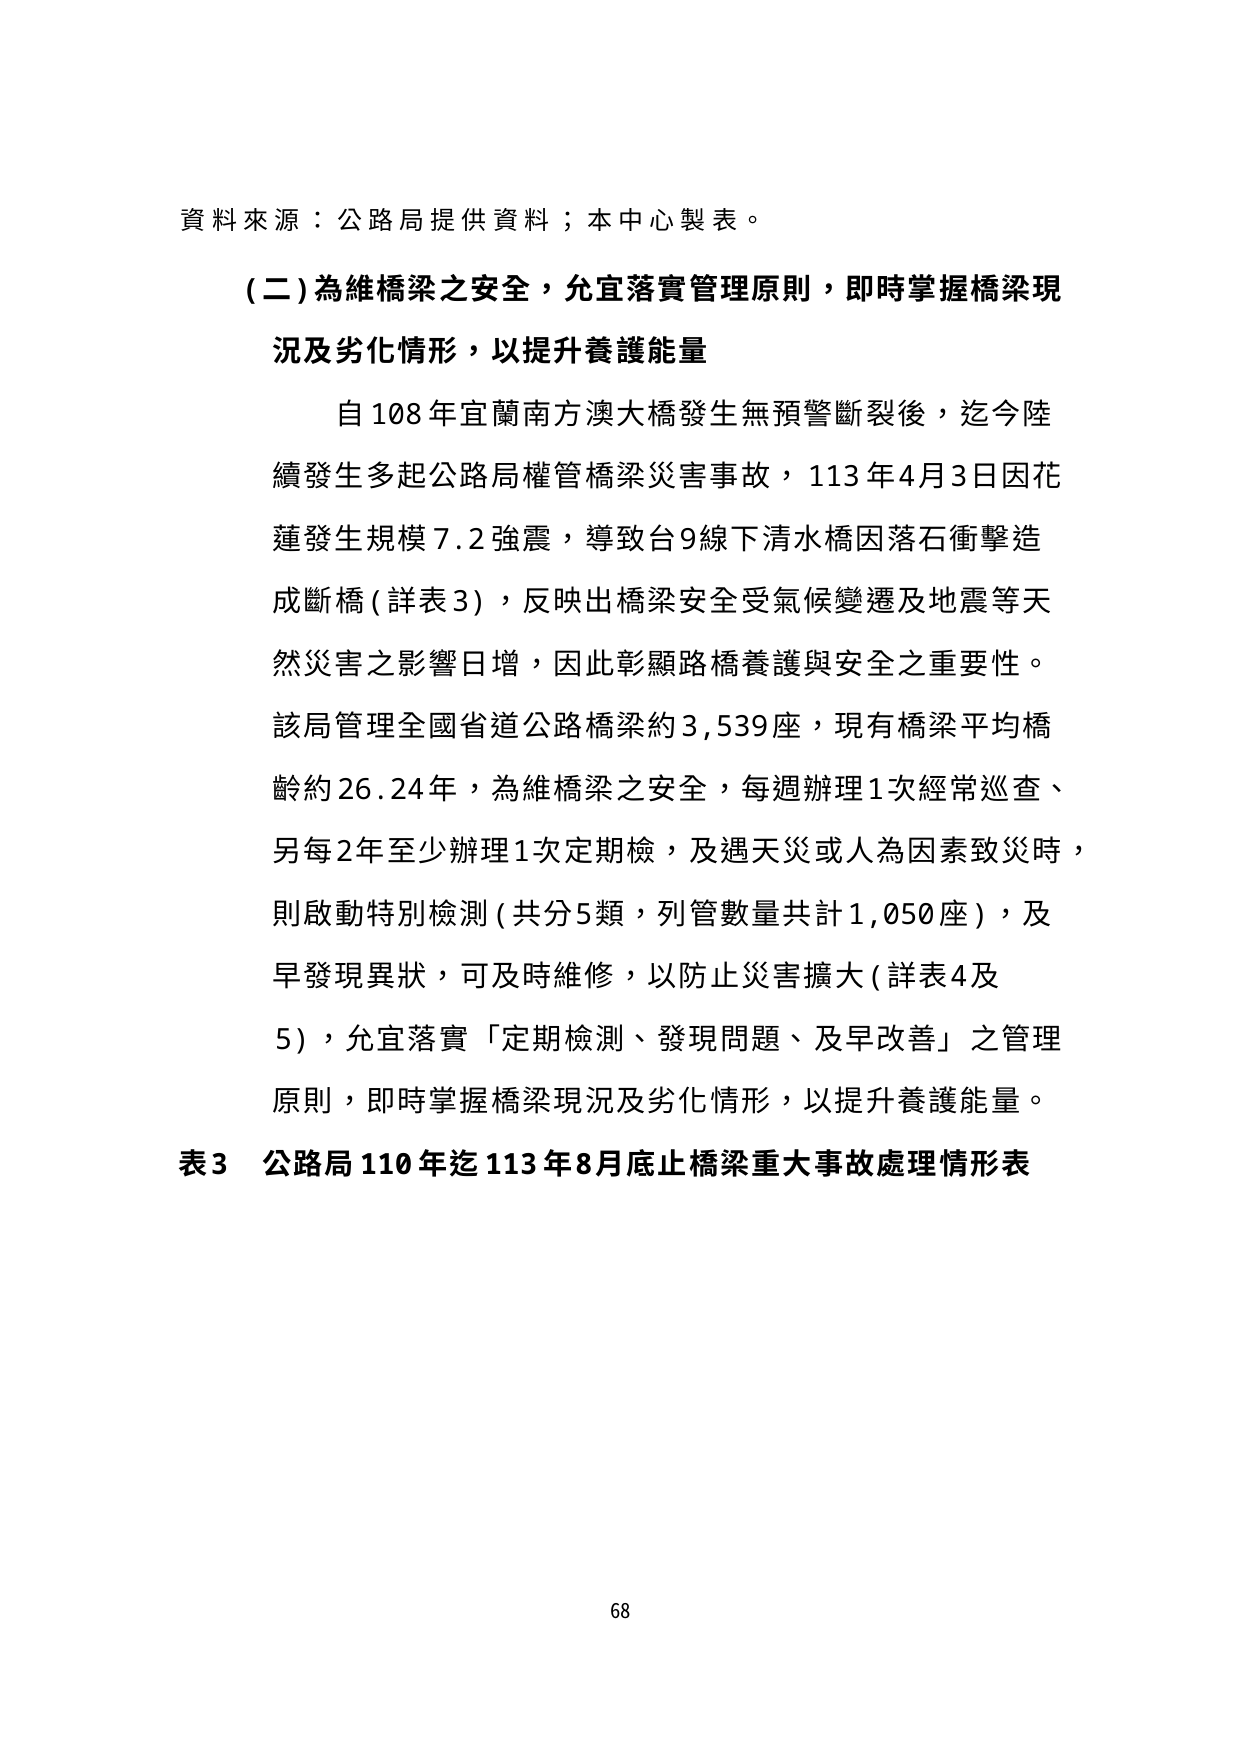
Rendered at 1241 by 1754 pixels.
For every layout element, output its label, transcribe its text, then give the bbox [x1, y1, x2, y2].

text 自108年宜蘭南方澳大橋發生無預警斷裂後，迄今陸續發生多起公路局權管橋梁災害事故，113年4月3日因花蓮發生規模7.2強震，導致台9線下清水橋因落石衝擊造成斷橋(詳表3)，反映出橋梁安全受氣候變遷及地震等天然災害之影響日增，因此彰顯路橋養護與安全之重要性。該局管理全國省道公路橋梁約3,539座，現有橋梁平均橋齡約26.24年，為維橋梁之安全，每週辦理1次經常巡查、另每2年至少辦理1次定期檢，及遇天災或人為因素致災時，則啟動特別檢測(共分5類，列管數量共計1,050座)，及早發現異狀，可及時維修，以防止災害擴大(詳表4及5)，允宜落實「定期檢測、發現問題、及早改善」之管理原則，即時掌握橋梁現況及劣化情形，以提升養護能量。 [266, 370, 1063, 1120]
text 表3 公路局110年迄113年8月底止橋梁重大事故處理情形表 [177, 1120, 1063, 1182]
text 資料來源：公路局提供資料；本中心製表。 [177, 177, 1063, 240]
subtitle (二)為維橋梁之安全，允宜落實管理原則，即時掌握橋梁現況及劣化情形，以提升養護能量 [236, 245, 1063, 370]
